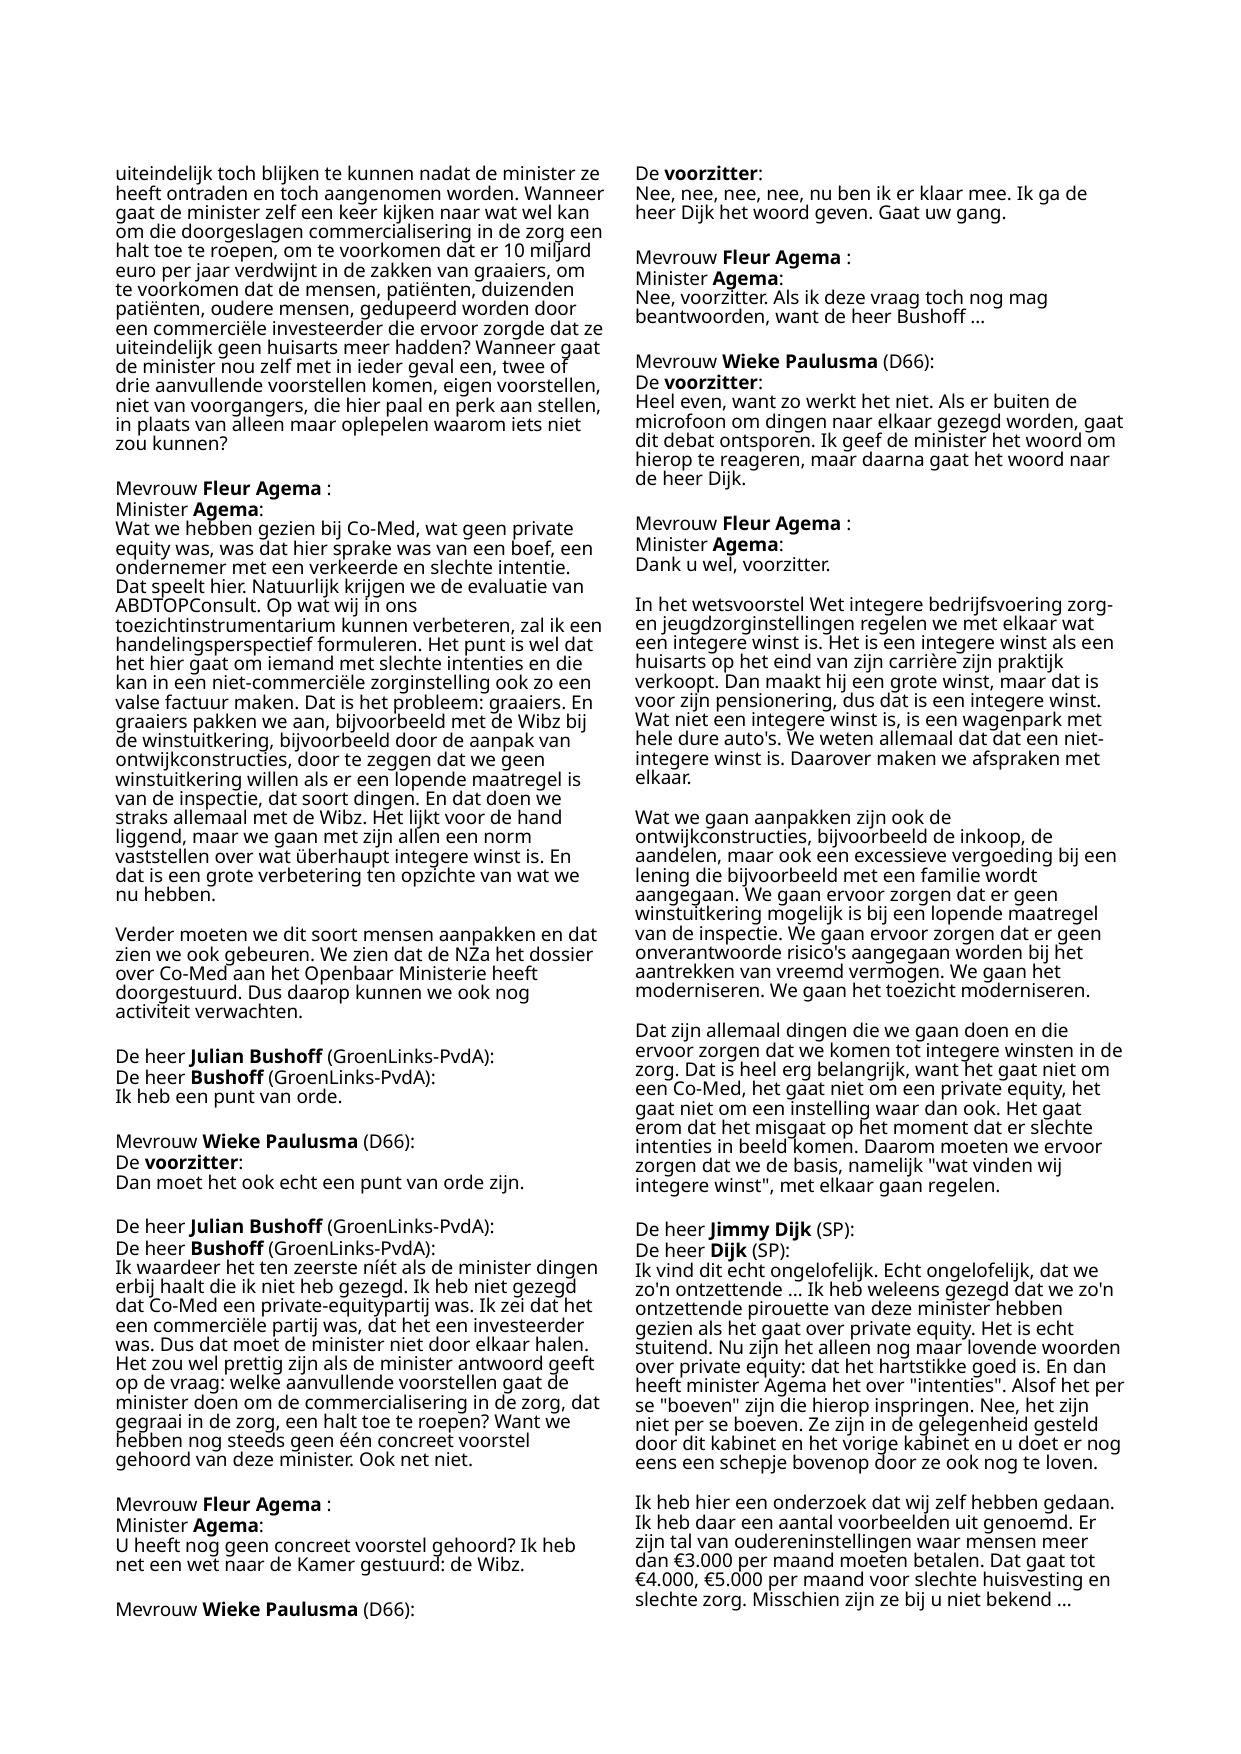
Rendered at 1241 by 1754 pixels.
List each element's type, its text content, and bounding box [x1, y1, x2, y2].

text Dan moet het ook echt een punt van orde zijn. [115, 1174, 605, 1193]
text De heer Bushoff (GroenLinks-PvdA): [115, 1239, 605, 1259]
text Mevrouw Fleur Agema : [635, 511, 1125, 536]
text Dat zijn allemaal dingen die we gaan doen en die ervoor zorgen dat we komen tot integere winsten in de zorg. Dat is heel erg belangrijk, want het gaat niet om een Co-Med, het gaat niet om een private equity, het gaat niet om een instelling waar dan ook. Het gaat erom dat het misgaat op het moment dat er slechte intenties in beeld komen. Daarom moeten we ervoor zorgen dat we de basis, namelijk "wat vinden wij integere winst", met elkaar gaan regelen. [635, 1022, 1125, 1196]
text De heer Bushoff (GroenLinks-PvdA): [115, 1069, 605, 1088]
text De voorzitter: [635, 165, 1125, 184]
text Ik vind dit echt ongelofelijk. Echt ongelofelijk, dat we zo'n ontzettende … Ik heb weleens gezegd dat we zo'n ontzettende pirouette van deze minister hebben gezien als het gaat over private equity. Het is echt stuitend. Nu zijn het alleen nog maar lovende woorden over private equity: dat het hartstikke goed is. En dan heeft minister Agema het over "intenties". Alsof het per se "boeven" zijn die hierop inspringen. Nee, het zijn niet per se boeven. Ze zijn in de gelegenheid gesteld door dit kabinet en het vorige kabinet en u doet er nog eens een schepje bovenop door ze ook nog te loven. [635, 1262, 1125, 1474]
text Minister Agema: [635, 270, 1125, 289]
text Ik waardeer het ten zeerste níét als de minister dingen erbij haalt die ik niet heb gezegd. Ik heb niet gezegd dat Co-Med een private-equitypartij was. Ik zei dat het een commerciële partij was, dat het een investeerder was. Dus dat moet de minister niet door elkaar halen. Het zou wel prettig zijn als de minister antwoord geeft op de vraag: welke aanvullende voorstellen gaat de minister doen om de commercialisering in de zorg, dat gegraai in de zorg, een halt toe te roepen? Want we hebben nog steeds geen één concreet voorstel gehoord van deze minister. Ook net niet. [115, 1259, 605, 1471]
text Wat we gaan aanpakken zijn ook de ontwijkconstructies, bijvoorbeeld de inkoop, de aandelen, maar ook een excessieve vergoeding bij een lening die bijvoorbeeld met een familie wordt aangegaan. We gaan ervoor zorgen dat er geen winstuitkering mogelijk is bij een lopende maatregel van de inspectie. We gaan ervoor zorgen dat er geen onverantwoorde risico's aangegaan worden bij het aantrekken van vreemd vermogen. We gaan het moderniseren. We gaan het toezicht moderniseren. [635, 809, 1125, 1002]
text Mevrouw Wieke Paulusma (D66): [635, 348, 1125, 374]
text Mevrouw Wieke Paulusma (D66): [115, 1596, 605, 1622]
text Minister Agema: [115, 1517, 605, 1537]
text U heeft nog geen concreet voorstel gehoord? Ik heb net een wet naar de Kamer gestuurd: de Wibz. [115, 1537, 605, 1575]
text De voorzitter: [635, 374, 1125, 393]
text Mevrouw Wieke Paulusma (D66): [115, 1129, 605, 1154]
text Ik heb hier een onderzoek dat wij zelf hebben gedaan. Ik heb daar een aantal voorbeelden uit genoemd. Er zijn tal van oudereninstellingen waar mensen meer dan €3.000 per maand moeten betalen. Dat gaat tot €4.000, €5.000 per maand voor slechte huisvesting en slechte zorg. Misschien zijn ze bij u niet bekend … [635, 1494, 1125, 1610]
text De heer Jimmy Dijk (SP): [635, 1217, 1125, 1242]
text uiteindelijk toch blijken te kunnen nadat de minister ze heeft ontraden en toch aangenomen worden. Wanneer gaat de minister zelf een keer kijken naar wat wel kan om die doorgeslagen commercialisering in de zorg een halt toe te roepen, om te voorkomen dat er 10 miljard euro per jaar verdwijnt in de zakken van graaiers, om te voorkomen dat de mensen, patiënten, duizenden patiënten, oudere mensen, gedupeerd worden door een commerciële investeerder die ervoor zorgde dat ze uiteindelijk geen huisarts meer hadden? Wanneer gaat de minister nou zelf met in ieder geval een, twee of drie aanvullende voorstellen komen, eigen voorstellen, niet van voorgangers, die hier paal en perk aan stellen, in plaats van alleen maar oplepelen waarom iets niet zou kunnen? [115, 165, 605, 454]
text Mevrouw Fleur Agema : [115, 1492, 605, 1517]
text Minister Agema: [635, 536, 1125, 556]
text In het wetsvoorstel Wet integere bedrijfsvoering zorg- en jeugdzorginstellingen regelen we met elkaar wat een integere winst is. Het is een integere winst als een huisarts op het eind van zijn carrière zijn praktijk verkoopt. Dan maakt hij een grote winst, maar dat is voor zijn pensionering, dus dat is een integere winst. Wat niet een integere winst is, is een wagenpark met hele dure auto's. We weten allemaal dat dat een niet-integere winst is. Daarover maken we afspraken met elkaar. [635, 596, 1125, 788]
text Ik heb een punt van orde. [115, 1088, 605, 1108]
text De heer Julian Bushoff (GroenLinks-PvdA): [115, 1214, 605, 1239]
text De heer Julian Bushoff (GroenLinks-PvdA): [115, 1043, 605, 1069]
text Nee, voorzitter. Als ik deze vraag toch nog mag beantwoorden, want de heer Bushoff … [635, 289, 1125, 327]
text Verder moeten we dit soort mensen aanpakken en dat zien we ook gebeuren. We zien dat de NZa het dossier over Co-Med aan het Openbaar Ministerie heeft doorgestuurd. Dus daarop kunnen we ook nog activiteit verwachten. [115, 926, 605, 1023]
text Mevrouw Fleur Agema : [635, 244, 1125, 270]
text De voorzitter: [115, 1154, 605, 1174]
text Heel even, want zo werkt het niet. Als er buiten de microfoon om dingen naar elkaar gezegd worden, gaat dit debat ontsporen. Ik geef de minister het woord om hierop te reageren, maar daarna gaat het woord naar de heer Dijk. [635, 393, 1125, 490]
text Mevrouw Fleur Agema : [115, 475, 605, 501]
text Minister Agema: [115, 501, 605, 520]
text Nee, nee, nee, nee, nu ben ik er klaar mee. Ik ga de heer Dijk het woord geven. Gaat uw gang. [635, 184, 1125, 223]
text Wat we hebben gezien bij Co-Med, wat geen private equity was, was dat hier sprake was van een boef, een ondernemer met een verkeerde en slechte intentie. Dat speelt hier. Natuurlijk krijgen we de evaluatie van ABDTOPConsult. Op wat wij in ons toezichtinstrumentarium kunnen verbeteren, zal ik een handelingsperspectief formuleren. Het punt is wel dat het hier gaat om iemand met slechte intenties en die kan in een niet-commerciële zorginstelling ook zo een valse factuur maken. Dat is het probleem: graaiers. En graaiers pakken we aan, bijvoorbeeld met de Wibz bij de winstuitkering, bijvoorbeeld door de aanpak van ontwijkconstructies, door te zeggen dat we geen winstuitkering willen als er een lopende maatregel is van de inspectie, dat soort dingen. En dat doen we straks allemaal met de Wibz. Het lijkt voor de hand liggend, maar we gaan met zijn allen een norm vaststellen over wat überhaupt integere winst is. En dat is een grote verbetering ten opzichte van wat we nu hebben. [115, 520, 605, 906]
text Dank u wel, voorzitter. [635, 556, 1125, 575]
text De heer Dijk (SP): [635, 1242, 1125, 1262]
